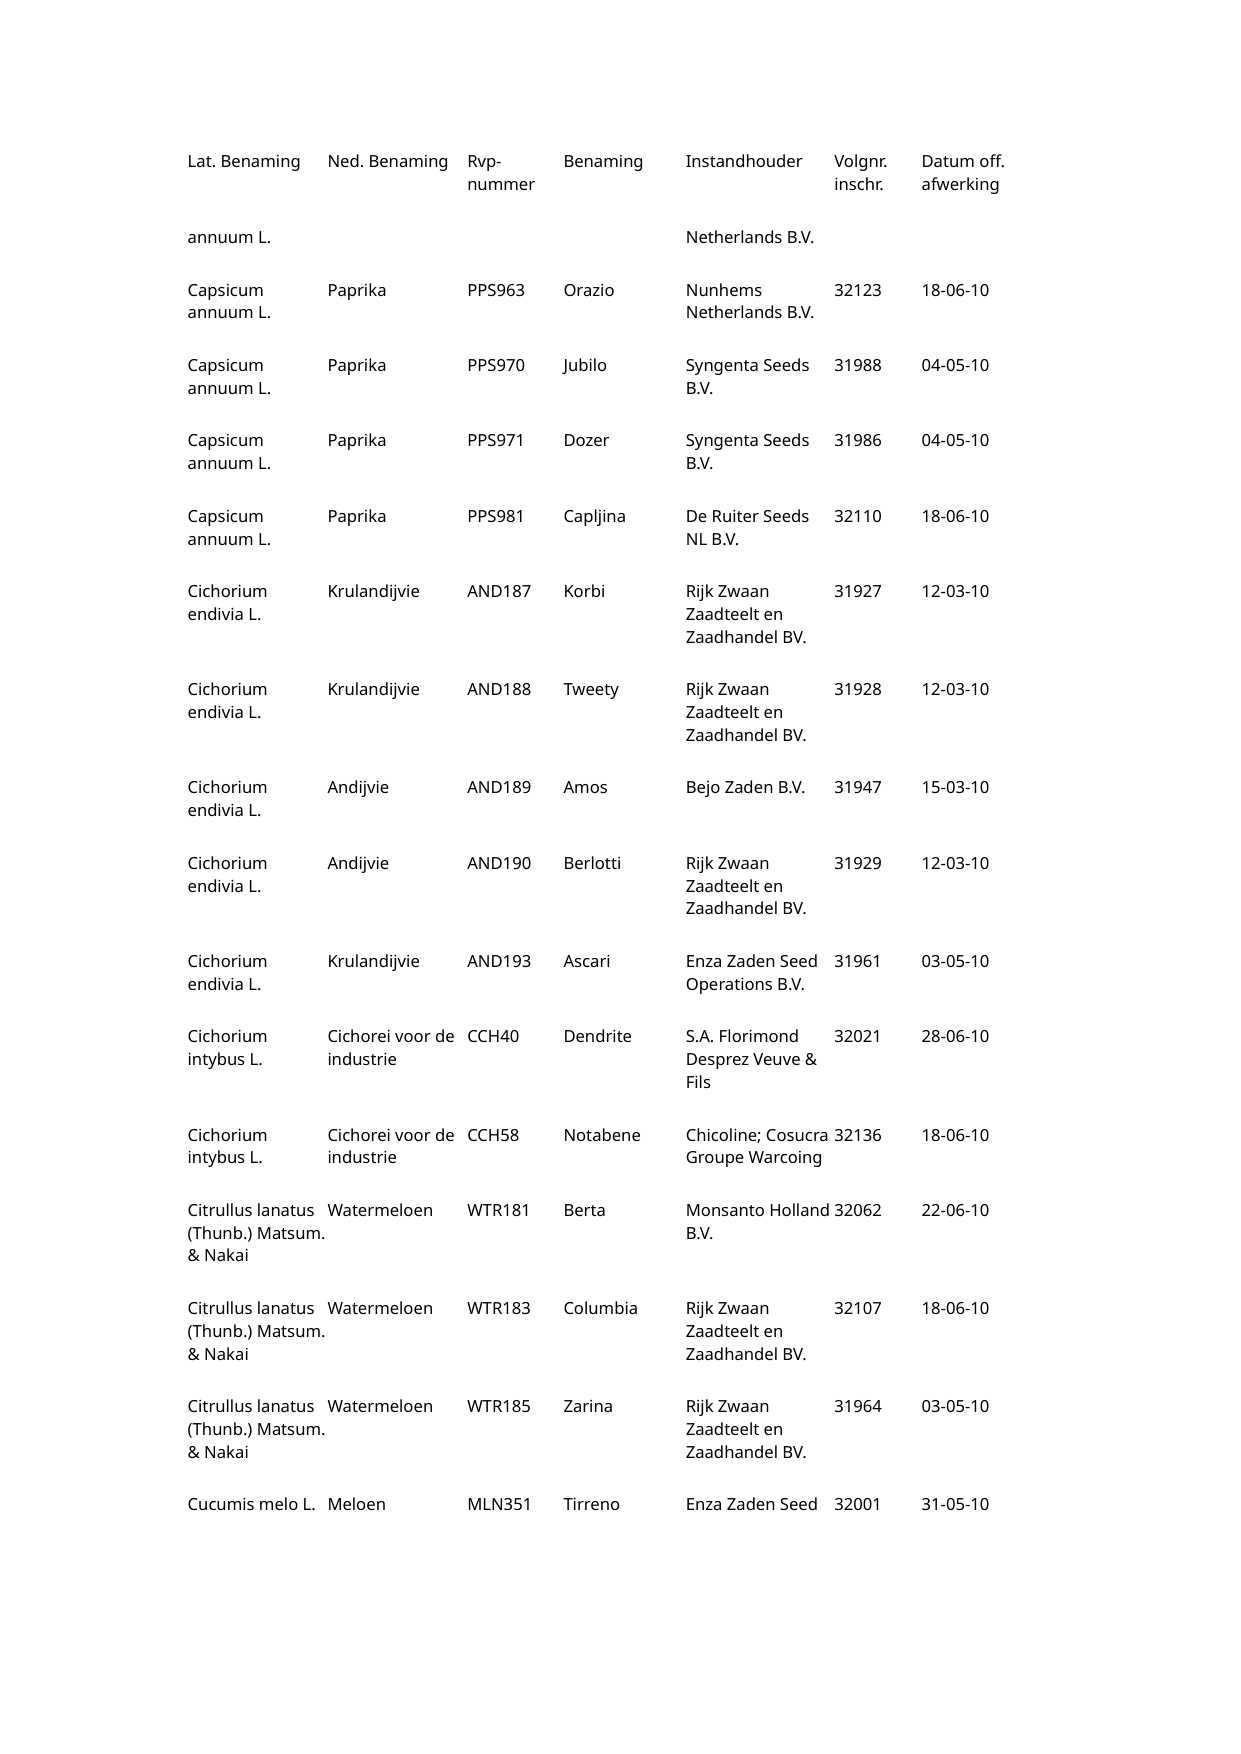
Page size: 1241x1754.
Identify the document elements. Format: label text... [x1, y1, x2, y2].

table_cell Andijvie [327, 776, 467, 851]
table_cell Capsicum annuum L. [188, 429, 327, 504]
table_cell Paprika [327, 504, 467, 580]
table_cell PPS970 [467, 354, 563, 429]
table_cell Rijk Zwaan Zaadteelt en Zaadhandel BV. [686, 851, 834, 949]
table_cell 31986 [834, 429, 921, 504]
table_cell Capsicum annuum L. [188, 354, 327, 429]
table_cell Rijk Zwaan Zaadteelt en Zaadhandel BV. [686, 1297, 834, 1395]
table_cell Tweety [563, 678, 686, 776]
table_cell annuum L. [188, 225, 327, 278]
table_cell Korbi [563, 580, 686, 678]
table_cell Krulandijvie [327, 950, 467, 1025]
table_cell Columbia [563, 1297, 686, 1395]
table_cell Ascari [563, 950, 686, 1025]
table_cell CCH40 [467, 1025, 563, 1123]
table_cell AND190 [467, 851, 563, 949]
table_cell 22-06-10 [921, 1199, 1053, 1297]
table_cell 31961 [834, 950, 921, 1025]
table_cell Cichorei voor de industrie [327, 1123, 467, 1198]
table_cell 32021 [834, 1025, 921, 1123]
table_header Ned. Benaming [327, 150, 467, 225]
table_cell Zarina [563, 1395, 686, 1493]
table_cell Dozer [563, 429, 686, 504]
table_cell Syngenta Seeds B.V. [686, 429, 834, 504]
table_cell Berlotti [563, 851, 686, 949]
table_cell 31-05-10 [921, 1493, 1053, 1546]
table_cell [921, 225, 1053, 278]
table_cell Capljina [563, 504, 686, 580]
table_cell Chicoline; Cosucra Groupe Warcoing [686, 1123, 834, 1198]
table_cell 18-06-10 [921, 504, 1053, 580]
table_cell Notabene [563, 1123, 686, 1198]
table_cell Enza Zaden Seed Operations B.V. [686, 950, 834, 1025]
table_cell MLN351 [467, 1493, 563, 1546]
table_cell S.A. Florimond Desprez Veuve & Fils [686, 1025, 834, 1123]
table_cell [467, 225, 563, 278]
table_cell Jubilo [563, 354, 686, 429]
table_cell 04-05-10 [921, 429, 1053, 504]
table_cell Enza Zaden Seed [686, 1493, 834, 1546]
table_cell Rijk Zwaan Zaadteelt en Zaadhandel BV. [686, 580, 834, 678]
table_cell WTR185 [467, 1395, 563, 1493]
table_header Instandhouder [686, 150, 834, 225]
table_header Datum off. afwerking [921, 150, 1053, 225]
table_cell 18-06-10 [921, 278, 1053, 353]
table_cell [327, 225, 467, 278]
table_cell 31964 [834, 1395, 921, 1493]
table_header Lat. Benaming [188, 150, 327, 225]
table_cell Orazio [563, 278, 686, 353]
table_cell Citrullus lanatus (Thunb.) Matsum. & Nakai [188, 1199, 327, 1297]
table_cell Andijvie [327, 851, 467, 949]
table_cell Amos [563, 776, 686, 851]
table_cell Dendrite [563, 1025, 686, 1123]
table_cell WTR183 [467, 1297, 563, 1395]
table_cell 31988 [834, 354, 921, 429]
table_cell Rijk Zwaan Zaadteelt en Zaadhandel BV. [686, 1395, 834, 1493]
table_cell Cichorei voor de industrie [327, 1025, 467, 1123]
table_cell Nunhems Netherlands B.V. [686, 278, 834, 353]
table_cell Cichorium endivia L. [188, 678, 327, 776]
table_cell 18-06-10 [921, 1297, 1053, 1395]
table_cell 32110 [834, 504, 921, 580]
table_cell Cichorium endivia L. [188, 776, 327, 851]
table_cell [834, 225, 921, 278]
table_cell Cichorium intybus L. [188, 1123, 327, 1198]
table_cell 04-05-10 [921, 354, 1053, 429]
table_cell 31929 [834, 851, 921, 949]
table_cell 32123 [834, 278, 921, 353]
table_cell Rijk Zwaan Zaadteelt en Zaadhandel BV. [686, 678, 834, 776]
table_cell AND193 [467, 950, 563, 1025]
table_cell Netherlands B.V. [686, 225, 834, 278]
table_cell 32107 [834, 1297, 921, 1395]
table_header Benaming [563, 150, 686, 225]
table_cell Cichorium endivia L. [188, 950, 327, 1025]
table_cell Krulandijvie [327, 678, 467, 776]
table_cell 12-03-10 [921, 851, 1053, 949]
table_cell Watermeloen [327, 1199, 467, 1297]
table_cell Tirreno [563, 1493, 686, 1546]
table_cell AND187 [467, 580, 563, 678]
table_cell PPS981 [467, 504, 563, 580]
table_cell Capsicum annuum L. [188, 504, 327, 580]
table_cell Citrullus lanatus (Thunb.) Matsum. & Nakai [188, 1297, 327, 1395]
table_cell Citrullus lanatus (Thunb.) Matsum. & Nakai [188, 1395, 327, 1493]
table_header Rvp-nummer [467, 150, 563, 225]
table_cell Watermeloen [327, 1297, 467, 1395]
table_cell Watermeloen [327, 1395, 467, 1493]
table_cell Krulandijvie [327, 580, 467, 678]
table_cell Bejo Zaden B.V. [686, 776, 834, 851]
table_cell 15-03-10 [921, 776, 1053, 851]
table_cell 28-06-10 [921, 1025, 1053, 1123]
table_cell Cichorium intybus L. [188, 1025, 327, 1123]
table_cell PPS963 [467, 278, 563, 353]
table_cell AND189 [467, 776, 563, 851]
table_cell Syngenta Seeds B.V. [686, 354, 834, 429]
table_cell Monsanto Holland B.V. [686, 1199, 834, 1297]
table_cell Paprika [327, 429, 467, 504]
table_cell 31928 [834, 678, 921, 776]
table_cell WTR181 [467, 1199, 563, 1297]
table_cell De Ruiter Seeds NL B.V. [686, 504, 834, 580]
table_cell 32062 [834, 1199, 921, 1297]
table_cell Paprika [327, 354, 467, 429]
table_cell Meloen [327, 1493, 467, 1546]
table_cell Paprika [327, 278, 467, 353]
table_header Volgnr. inschr. [834, 150, 921, 225]
table_cell 32136 [834, 1123, 921, 1198]
table_cell 03-05-10 [921, 1395, 1053, 1493]
table_cell CCH58 [467, 1123, 563, 1198]
table_cell Berta [563, 1199, 686, 1297]
table_cell Cucumis melo L. [188, 1493, 327, 1546]
table_cell [563, 225, 686, 278]
table_cell Cichorium endivia L. [188, 851, 327, 949]
table_cell 18-06-10 [921, 1123, 1053, 1198]
table_cell 12-03-10 [921, 580, 1053, 678]
table_cell 31947 [834, 776, 921, 851]
table_cell 03-05-10 [921, 950, 1053, 1025]
table_cell Capsicum annuum L. [188, 278, 327, 353]
table_cell Cichorium endivia L. [188, 580, 327, 678]
table_cell PPS971 [467, 429, 563, 504]
table_cell 32001 [834, 1493, 921, 1546]
table_cell 31927 [834, 580, 921, 678]
table_cell AND188 [467, 678, 563, 776]
table_cell 12-03-10 [921, 678, 1053, 776]
